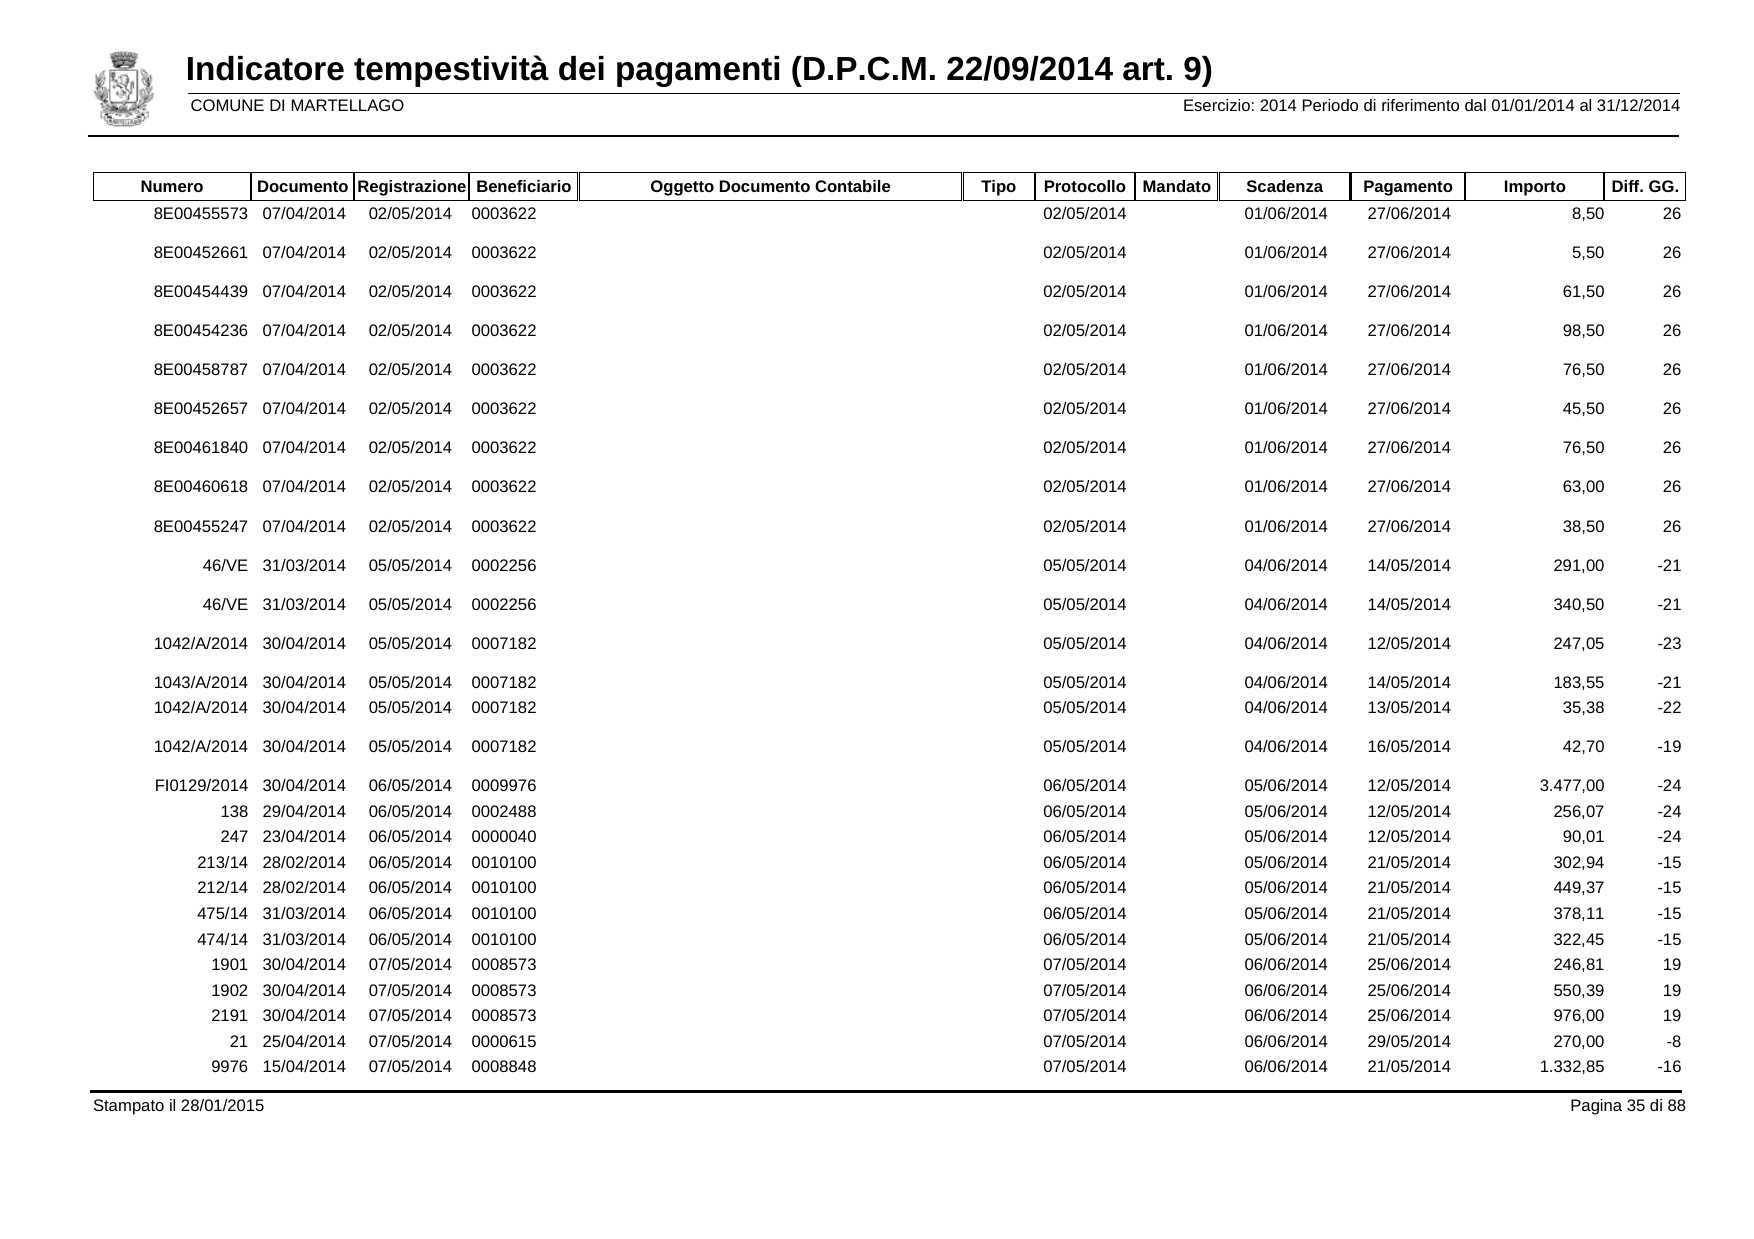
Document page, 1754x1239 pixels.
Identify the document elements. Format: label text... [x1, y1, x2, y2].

table_cell [354, 802, 360, 824]
table_cell [1681, 1031, 1753, 1054]
table_cell 76,50 [1468, 438, 1604, 461]
table_cell 05/06/2014 [1225, 904, 1347, 926]
table_cell 02/05/2014 [360, 399, 460, 422]
table_cell [1604, 698, 1610, 721]
table_cell 14/05/2014 [1353, 555, 1465, 578]
table_cell -16 [1610, 1057, 1681, 1079]
table_cell [354, 204, 360, 226]
table_cell [1198, 904, 1222, 926]
table_cell 30/04/2014 [254, 776, 354, 799]
table_cell 5,50 [1468, 243, 1604, 265]
table_cell 27/06/2014 [1353, 399, 1465, 422]
table_cell [582, 555, 965, 591]
table_cell [0, 1031, 95, 1054]
picture [92, 50, 159, 129]
table_cell [1604, 1031, 1610, 1054]
table_cell 449,37 [1468, 878, 1604, 901]
table_cell 04/06/2014 [1225, 673, 1347, 695]
table_cell 26 [1610, 282, 1681, 304]
table_cell [973, 980, 1028, 1003]
table_cell [460, 595, 471, 617]
table_cell [965, 477, 972, 500]
table_cell [1681, 438, 1753, 461]
table_cell [576, 634, 582, 656]
table_cell 01/06/2014 [1225, 282, 1347, 304]
table_cell [1681, 243, 1753, 265]
table_cell [1681, 595, 1753, 617]
table_cell [460, 516, 471, 539]
table_cell [0, 383, 582, 396]
table_cell 02/05/2014 [1035, 243, 1135, 265]
table_cell 25/04/2014 [254, 1031, 354, 1054]
table_cell [0, 51, 92, 90]
table_cell [354, 827, 360, 850]
table_cell 46/VE [95, 595, 248, 617]
table_cell [0, 204, 95, 226]
table_cell [0, 126, 93, 133]
table_cell [0, 243, 95, 265]
table_cell 02/05/2014 [1035, 516, 1135, 539]
table_cell [1135, 555, 1198, 578]
table_cell [965, 656, 1753, 669]
table_cell Registrazione [355, 173, 468, 200]
table_cell [1135, 827, 1198, 850]
table_cell 0009976 [471, 776, 576, 799]
table_cell 05/06/2014 [1225, 853, 1347, 875]
table_cell [1135, 878, 1198, 901]
table_cell [460, 980, 471, 1003]
table_cell [1029, 827, 1035, 850]
table_cell [1684, 126, 1753, 133]
table_cell [965, 578, 1753, 591]
table_cell [1029, 980, 1035, 1003]
table_cell 01/06/2014 [1225, 321, 1347, 343]
table_cell [460, 438, 471, 461]
table_cell [1681, 360, 1753, 383]
table_cell [965, 776, 972, 799]
table_cell [460, 204, 471, 226]
table_cell 61,50 [1468, 282, 1604, 304]
table_cell [0, 422, 582, 435]
table_cell COMUNE DI MARTELLAGO [190, 96, 915, 133]
table_cell [973, 802, 1028, 824]
table_cell 07/05/2014 [360, 1006, 460, 1028]
table_cell [1348, 477, 1353, 500]
table_cell [1604, 955, 1610, 977]
table_cell Importo [1466, 173, 1603, 200]
table_cell 27/06/2014 [1353, 516, 1465, 539]
table_cell [0, 555, 95, 578]
table_cell 16/05/2014 [1353, 737, 1465, 760]
table_cell [1198, 776, 1222, 799]
table_cell 27/06/2014 [1353, 360, 1465, 383]
table_cell 246,81 [1468, 955, 1604, 977]
table_cell [576, 516, 582, 539]
table_cell 1.332,85 [1468, 1057, 1604, 1079]
table_cell [1348, 634, 1353, 656]
table_cell [1029, 878, 1035, 901]
table_cell [1348, 282, 1353, 304]
table_cell [576, 1057, 582, 1079]
table_cell [1604, 243, 1610, 265]
table_cell [1604, 853, 1610, 875]
table_cell 302,94 [1468, 853, 1604, 875]
table_cell [1348, 1006, 1353, 1028]
table_cell [0, 634, 95, 656]
table_cell -22 [1610, 698, 1681, 721]
table_cell 05/05/2014 [360, 698, 460, 721]
table_cell [1681, 853, 1753, 875]
table_cell [582, 673, 965, 695]
table_cell [973, 929, 1028, 952]
table_cell [576, 438, 582, 461]
table_cell [576, 853, 582, 875]
table_cell [1681, 1006, 1753, 1028]
table_cell 183,55 [1468, 673, 1604, 695]
table_cell [354, 595, 360, 617]
table_cell [1198, 878, 1222, 901]
table_cell [354, 673, 360, 695]
table_cell [1198, 737, 1222, 760]
table_cell [965, 422, 1753, 435]
table_cell [363, 1096, 425, 1124]
table_cell 04/06/2014 [1225, 595, 1347, 617]
table_cell [1198, 1031, 1222, 1054]
table_cell [1029, 737, 1035, 760]
table_cell [159, 51, 183, 129]
table_cell [1135, 698, 1198, 721]
table_cell [1604, 980, 1610, 1003]
table_cell [1198, 282, 1222, 304]
table_cell [1684, 51, 1753, 90]
table_cell 02/05/2014 [1035, 204, 1135, 226]
table_cell [973, 1057, 1028, 1079]
table_cell [973, 737, 1028, 760]
table_cell 0002256 [471, 595, 576, 617]
table_cell [460, 1006, 471, 1028]
table_cell [1198, 673, 1222, 695]
table_cell 07/04/2014 [254, 321, 354, 343]
table_cell 45,50 [1468, 399, 1604, 422]
table_cell 26 [1610, 516, 1681, 539]
table_cell [460, 878, 471, 901]
table_cell [582, 282, 965, 318]
table_cell [973, 776, 1028, 799]
table_cell [0, 802, 95, 824]
table_cell 07/05/2014 [1035, 980, 1135, 1003]
table_cell [460, 634, 471, 656]
table_cell 256,07 [1468, 802, 1604, 824]
table_cell 0010100 [471, 929, 576, 952]
table_cell 19 [1610, 1006, 1681, 1028]
table_cell [965, 904, 972, 926]
table_cell [965, 673, 972, 695]
table_cell [354, 1057, 360, 1079]
table_cell [1348, 904, 1353, 926]
table_cell 23/04/2014 [254, 827, 354, 850]
table_cell [965, 721, 1753, 734]
table_cell 378,11 [1468, 904, 1604, 926]
table_cell -15 [1610, 853, 1681, 875]
table_cell [1135, 516, 1198, 539]
table_cell 02/05/2014 [360, 516, 460, 539]
table_cell 0007182 [471, 673, 576, 695]
table_cell 02/05/2014 [360, 360, 460, 383]
table_cell [973, 827, 1028, 850]
table_cell [0, 955, 95, 977]
table_cell [460, 1031, 471, 1054]
table_cell 04/06/2014 [1225, 555, 1347, 578]
table_cell [1604, 929, 1610, 952]
table_cell 02/05/2014 [360, 243, 460, 265]
table_cell 05/06/2014 [1225, 878, 1347, 901]
table_cell 21/05/2014 [1353, 878, 1465, 901]
table_cell [248, 853, 254, 875]
table_cell 04/06/2014 [1225, 698, 1347, 721]
table_cell [1029, 634, 1035, 656]
table_cell [1135, 1006, 1198, 1028]
table_cell [973, 516, 1028, 539]
table_cell 07/04/2014 [254, 399, 354, 422]
table_cell [248, 878, 254, 901]
table_cell [248, 438, 254, 461]
table_cell 31/03/2014 [254, 904, 354, 926]
table_cell [1348, 827, 1353, 850]
table_cell [1348, 360, 1353, 383]
table_cell 05/05/2014 [360, 737, 460, 760]
table_cell [1681, 698, 1753, 721]
table_cell [1293, 1096, 1386, 1124]
table_cell [582, 904, 965, 926]
table_cell Beneficiario [470, 173, 577, 200]
table_cell [965, 1006, 972, 1028]
table_cell 07/04/2014 [254, 516, 354, 539]
table_cell [1135, 360, 1198, 383]
table_cell 06/05/2014 [1035, 878, 1135, 901]
table_cell [582, 776, 965, 799]
table_cell [1348, 399, 1353, 422]
table_cell 07/05/2014 [1035, 1057, 1135, 1079]
table_cell 07/05/2014 [1035, 1031, 1135, 1054]
table_cell [1681, 776, 1753, 799]
table_cell [973, 878, 1028, 901]
table_cell [965, 595, 972, 617]
table_cell [1348, 204, 1353, 226]
table_cell [1198, 321, 1222, 343]
table_cell [1604, 555, 1610, 578]
table_cell 07/04/2014 [254, 477, 354, 500]
table_cell 05/06/2014 [1225, 827, 1347, 850]
table_cell [582, 516, 965, 552]
table_cell 46/VE [95, 555, 248, 578]
table_cell Mandato [1136, 173, 1217, 200]
table_cell -24 [1610, 776, 1681, 799]
table_cell 1043/A/2014 [95, 673, 248, 695]
table_cell [460, 853, 471, 875]
table_cell [1029, 477, 1035, 500]
table_cell 21/05/2014 [1353, 853, 1465, 875]
table_cell [248, 776, 254, 799]
table_cell Stampato il 28/01/2015 [93, 1096, 363, 1124]
table_cell [248, 955, 254, 977]
table_cell [1681, 321, 1753, 343]
table_cell 0003622 [471, 204, 576, 226]
table_cell [965, 383, 1753, 396]
table_cell 12/05/2014 [1353, 634, 1465, 656]
table_cell [965, 461, 1753, 474]
table_cell 0007182 [471, 634, 576, 656]
table_cell [582, 243, 965, 279]
table_cell 31/03/2014 [254, 929, 354, 952]
table_cell [1681, 955, 1753, 977]
table_cell [460, 243, 471, 265]
table_cell 27/06/2014 [1353, 282, 1465, 304]
table_cell Documento [252, 173, 353, 200]
table_cell [965, 802, 972, 824]
table_cell 25/06/2014 [1353, 955, 1465, 977]
table_cell [965, 516, 972, 539]
table_cell [1198, 1006, 1222, 1028]
table_cell [460, 929, 471, 952]
table_cell 06/05/2014 [1035, 929, 1135, 952]
table_cell [1198, 827, 1222, 850]
table_cell [1198, 399, 1222, 422]
table_cell 30/04/2014 [254, 634, 354, 656]
table_cell 07/04/2014 [254, 243, 354, 265]
table_cell 07/05/2014 [1035, 955, 1135, 977]
table_cell 27/06/2014 [1353, 321, 1465, 343]
table_cell [965, 539, 1753, 552]
table_cell -15 [1610, 929, 1681, 952]
table_cell [460, 1057, 471, 1079]
table_cell [973, 1031, 1028, 1054]
table_cell [354, 1006, 360, 1028]
table_cell 98,50 [1468, 321, 1604, 343]
table_cell [354, 282, 360, 304]
table_cell 02/05/2014 [360, 438, 460, 461]
table_cell [1198, 438, 1222, 461]
table_cell [0, 172, 93, 201]
table_cell [0, 138, 1753, 172]
table_cell [248, 737, 254, 760]
table_cell [576, 698, 582, 721]
table_cell 06/05/2014 [360, 776, 460, 799]
table_cell [582, 595, 965, 631]
table_cell [1348, 516, 1353, 539]
table_cell 76,50 [1468, 360, 1604, 383]
table_cell 28/02/2014 [254, 878, 354, 901]
table_cell 550,39 [1468, 980, 1604, 1003]
table_cell [1029, 1057, 1035, 1079]
table_cell Scadenza [1220, 173, 1349, 200]
table_cell 06/06/2014 [1225, 1057, 1347, 1079]
table_cell [0, 477, 95, 500]
table_cell [1604, 1057, 1610, 1079]
table_cell [1681, 204, 1753, 226]
table_cell [973, 204, 1028, 226]
table_cell 1901 [95, 955, 248, 977]
table_cell 01/06/2014 [1225, 204, 1347, 226]
table_cell [248, 595, 254, 617]
table_cell [1604, 878, 1610, 901]
table_cell 0003622 [471, 321, 576, 343]
table_cell 26 [1610, 399, 1681, 422]
table_cell [0, 516, 95, 539]
table_cell [965, 399, 972, 422]
table_cell [248, 243, 254, 265]
table_cell [248, 802, 254, 824]
table_cell [460, 737, 471, 760]
table_cell [1684, 96, 1753, 126]
table_cell 475/14 [95, 904, 248, 926]
table_cell [576, 980, 582, 1003]
table_cell 13/05/2014 [1353, 698, 1465, 721]
table_cell [1029, 321, 1035, 343]
table_cell 247 [95, 827, 248, 850]
table_cell [0, 698, 95, 721]
table_cell 8E00461840 [95, 438, 248, 461]
table_cell [973, 477, 1028, 500]
table_cell [460, 399, 471, 422]
table_cell [973, 555, 1028, 578]
table_cell 14/05/2014 [1353, 673, 1465, 695]
table_cell [576, 360, 582, 383]
table_cell [0, 461, 582, 474]
table_cell 30/04/2014 [254, 698, 354, 721]
table_cell [1681, 904, 1753, 926]
table_cell [576, 904, 582, 926]
table_cell [1198, 634, 1222, 656]
table_cell 42,70 [1468, 737, 1604, 760]
table_cell 30/04/2014 [254, 1006, 354, 1028]
table_cell [965, 1031, 972, 1054]
table_cell [582, 737, 965, 773]
table_cell 07/04/2014 [254, 282, 354, 304]
table_cell -15 [1610, 878, 1681, 901]
table_cell [1029, 516, 1035, 539]
table_cell 0003622 [471, 438, 576, 461]
table_cell [248, 477, 254, 500]
table_cell [354, 878, 360, 901]
table_cell [1681, 555, 1753, 578]
table_cell [973, 673, 1028, 695]
table_cell [1604, 673, 1610, 695]
table_cell [1604, 321, 1610, 343]
table_cell [0, 1080, 1753, 1091]
table_cell 05/05/2014 [1035, 595, 1135, 617]
table_cell [1135, 1031, 1198, 1054]
table_cell 0003622 [471, 360, 576, 383]
table_cell [1029, 955, 1035, 977]
table_cell 01/06/2014 [1225, 477, 1347, 500]
table_cell 29/04/2014 [254, 802, 354, 824]
table_cell 21/05/2014 [1353, 904, 1465, 926]
table_cell [973, 282, 1028, 304]
table_cell [1681, 282, 1753, 304]
table_cell 0008573 [471, 955, 576, 977]
table_cell [248, 360, 254, 383]
table_cell Oggetto Documento Contabile [580, 173, 961, 200]
table_cell 27/06/2014 [1353, 438, 1465, 461]
table_cell [0, 500, 582, 513]
table_cell [0, 878, 95, 901]
table_cell [1604, 282, 1610, 304]
table_cell 0008573 [471, 980, 576, 1003]
table_cell [965, 980, 972, 1003]
table_cell [965, 634, 972, 656]
table_cell [460, 802, 471, 824]
table_cell [1604, 802, 1610, 824]
table_cell [582, 1006, 965, 1028]
table_cell [0, 305, 582, 318]
table_cell [973, 853, 1028, 875]
table_cell [576, 929, 582, 952]
table_cell [1686, 172, 1753, 201]
table_cell 07/05/2014 [1035, 1006, 1135, 1028]
table_cell 05/05/2014 [1035, 555, 1135, 578]
table_cell [248, 980, 254, 1003]
table_cell [1348, 853, 1353, 875]
table_cell 02/05/2014 [1035, 360, 1135, 383]
table_cell [1604, 204, 1610, 226]
table_cell [582, 399, 965, 435]
table_cell [248, 698, 254, 721]
table_cell [973, 360, 1028, 383]
table_cell [0, 96, 92, 126]
table_cell [973, 438, 1028, 461]
table_cell [460, 776, 471, 799]
table_cell [973, 321, 1028, 343]
table_cell [1135, 321, 1198, 343]
table_cell 26 [1610, 321, 1681, 343]
table_cell 1042/A/2014 [95, 698, 248, 721]
table_cell Esercizio: 2014 Periodo di riferimento dal 01/01/2014 al 31/12/2014 [932, 96, 1680, 133]
table_cell [973, 955, 1028, 977]
table_cell [973, 399, 1028, 422]
table_cell [1604, 1006, 1610, 1028]
table_cell 06/05/2014 [360, 929, 460, 952]
table_cell [1029, 595, 1035, 617]
table_cell [1681, 878, 1753, 901]
table_cell [1348, 438, 1353, 461]
table_cell [576, 204, 582, 226]
table_cell 8E00452657 [95, 399, 248, 422]
table_cell 06/05/2014 [1035, 853, 1135, 875]
table_cell [1135, 776, 1198, 799]
table_cell [0, 737, 95, 760]
table_cell 06/06/2014 [1225, 955, 1347, 977]
table_cell [965, 321, 972, 343]
table_cell [965, 760, 1753, 773]
table_cell [0, 721, 582, 734]
table_cell [1348, 737, 1353, 760]
table_cell [248, 1057, 254, 1079]
table_cell [1029, 802, 1035, 824]
table_cell [354, 980, 360, 1003]
table_cell [1029, 282, 1035, 304]
table_cell 0007182 [471, 698, 576, 721]
table_cell [248, 904, 254, 926]
table_cell 05/05/2014 [1035, 737, 1135, 760]
table_cell [1029, 776, 1035, 799]
table_cell 07/05/2014 [360, 1057, 460, 1079]
table_cell [1604, 477, 1610, 500]
table_cell 0003622 [471, 399, 576, 422]
table_cell 12/05/2014 [1353, 827, 1465, 850]
table_cell 0010100 [471, 904, 576, 926]
table_cell -21 [1610, 555, 1681, 578]
table_cell 06/05/2014 [360, 853, 460, 875]
table_cell [576, 802, 582, 824]
table_cell [1135, 955, 1198, 977]
table_cell [1681, 1057, 1753, 1079]
table_cell [582, 477, 965, 513]
table_cell 30/04/2014 [254, 737, 354, 760]
table_cell [248, 516, 254, 539]
table_cell [1135, 904, 1198, 926]
table_cell 63,00 [1468, 477, 1604, 500]
table_cell [1029, 399, 1035, 422]
table_cell [354, 477, 360, 500]
table_cell [1681, 827, 1753, 850]
table_cell [1604, 776, 1610, 799]
table_cell [1029, 698, 1035, 721]
table_cell 30/04/2014 [254, 955, 354, 977]
table_cell 04/06/2014 [1225, 737, 1347, 760]
table_cell [1681, 980, 1753, 1003]
table_cell [915, 96, 932, 133]
table_cell [1135, 399, 1198, 422]
table_cell [576, 1006, 582, 1028]
table_cell [576, 776, 582, 799]
table_cell 0003622 [471, 516, 576, 539]
table_cell 212/14 [95, 878, 248, 901]
table_cell 06/05/2014 [1035, 802, 1135, 824]
table_cell [965, 1057, 972, 1079]
table_cell 21/05/2014 [1353, 1057, 1465, 1079]
table_cell [1029, 673, 1035, 695]
table_cell 291,00 [1468, 555, 1604, 578]
table_cell 01/06/2014 [1225, 243, 1347, 265]
table_cell [248, 555, 254, 578]
table_cell 07/05/2014 [360, 1031, 460, 1054]
table_cell [576, 737, 582, 760]
table_cell [1198, 204, 1222, 226]
table_cell [973, 904, 1028, 926]
table_cell 474/14 [95, 929, 248, 952]
table_cell [0, 265, 582, 279]
table_cell 02/05/2014 [1035, 477, 1135, 500]
table_cell [1604, 595, 1610, 617]
table_cell [965, 555, 972, 578]
table_cell [93, 129, 183, 133]
table_cell [0, 595, 95, 617]
table_cell [0, 904, 95, 926]
table_cell [576, 321, 582, 343]
table_cell [425, 1096, 1293, 1124]
table_cell [1198, 595, 1222, 617]
table_cell [1029, 904, 1035, 926]
table_cell 01/06/2014 [1225, 399, 1347, 422]
table_cell [0, 438, 95, 461]
table_cell [1604, 399, 1610, 422]
table_cell [973, 634, 1028, 656]
table_cell [1348, 1031, 1353, 1054]
table_cell [248, 204, 254, 226]
table_cell Numero [94, 173, 250, 200]
table_cell [965, 344, 1753, 357]
table_cell [0, 226, 582, 240]
table_cell 0003622 [471, 282, 576, 304]
table_cell -19 [1610, 737, 1681, 760]
table_cell [965, 698, 972, 721]
table_cell [1681, 673, 1753, 695]
table_cell [1135, 929, 1198, 952]
table_cell [354, 737, 360, 760]
table_cell 29/05/2014 [1353, 1031, 1465, 1054]
table_cell 05/05/2014 [1035, 634, 1135, 656]
table_cell [965, 438, 972, 461]
table_cell 0003622 [471, 243, 576, 265]
table_cell [582, 980, 965, 1003]
table_cell Diff. GG. [1605, 173, 1685, 200]
table_cell 01/06/2014 [1225, 438, 1347, 461]
table_cell [1135, 282, 1198, 304]
table_cell [0, 344, 582, 357]
table_cell [354, 243, 360, 265]
table_cell 340,50 [1468, 595, 1604, 617]
table_cell 05/05/2014 [360, 673, 460, 695]
table_cell 213/14 [95, 853, 248, 875]
table_cell 1902 [95, 980, 248, 1003]
table_cell 0008848 [471, 1057, 576, 1079]
table_cell [576, 555, 582, 578]
table_cell Pagina 35 di 88 [1386, 1096, 1686, 1124]
table_cell [1198, 698, 1222, 721]
table_cell [460, 955, 471, 977]
table_cell [1604, 360, 1610, 383]
table_cell 02/05/2014 [1035, 399, 1135, 422]
table_cell [582, 802, 965, 824]
table_cell [582, 878, 965, 901]
table_cell 8E00455247 [95, 516, 248, 539]
table_cell [1135, 853, 1198, 875]
table_cell 9976 [95, 1057, 248, 1079]
table_cell [1198, 802, 1222, 824]
table_cell [1604, 904, 1610, 926]
table_cell [460, 673, 471, 695]
table_cell [965, 265, 1753, 279]
table_cell [354, 399, 360, 422]
table_cell [1198, 477, 1222, 500]
table_cell 02/05/2014 [360, 204, 460, 226]
table_cell 0010100 [471, 853, 576, 875]
table_cell [248, 399, 254, 422]
table_cell -15 [1610, 904, 1681, 926]
table_cell [0, 760, 582, 773]
table_cell 02/05/2014 [360, 282, 460, 304]
table_cell 19 [1610, 980, 1681, 1003]
table_cell [0, 853, 95, 875]
table_cell -21 [1610, 673, 1681, 695]
table_cell [1681, 516, 1753, 539]
table_cell 0000040 [471, 827, 576, 850]
table_cell [248, 282, 254, 304]
table_cell 26 [1610, 204, 1681, 226]
table_cell [0, 399, 95, 422]
table_cell [582, 321, 965, 357]
table_cell 0008573 [471, 1006, 576, 1028]
table_cell [582, 204, 965, 240]
table_cell [1029, 438, 1035, 461]
table_cell [354, 438, 360, 461]
table_cell 247,05 [1468, 634, 1604, 656]
table_cell [1198, 1057, 1222, 1079]
table_cell 06/05/2014 [1035, 776, 1135, 799]
table_cell [1198, 980, 1222, 1003]
table_cell [248, 673, 254, 695]
table_cell [965, 929, 972, 952]
table_cell [1135, 243, 1198, 265]
table_cell [1198, 555, 1222, 578]
table_cell [1604, 827, 1610, 850]
table_cell 21/05/2014 [1353, 929, 1465, 952]
table_cell -21 [1610, 595, 1681, 617]
table_cell [582, 955, 965, 977]
table_cell [1029, 1031, 1035, 1054]
table_cell [460, 555, 471, 578]
table_cell [1135, 477, 1198, 500]
table_cell 05/06/2014 [1225, 929, 1347, 952]
table_cell [965, 737, 972, 760]
table_cell [1681, 477, 1753, 500]
table_cell 05/05/2014 [1035, 673, 1135, 695]
table_cell -24 [1610, 827, 1681, 850]
table_cell [582, 360, 965, 396]
table_cell [576, 282, 582, 304]
table_cell [1348, 698, 1353, 721]
table_cell [354, 360, 360, 383]
table_cell [248, 1006, 254, 1028]
table_cell [1348, 595, 1353, 617]
table_cell [1029, 555, 1035, 578]
table_cell [248, 827, 254, 850]
table_cell [248, 321, 254, 343]
table_cell [1198, 853, 1222, 875]
table_cell 02/05/2014 [1035, 282, 1135, 304]
table_cell 270,00 [1468, 1031, 1604, 1054]
table_cell [1198, 516, 1222, 539]
table_cell [354, 1031, 360, 1054]
table_cell [1604, 634, 1610, 656]
table_cell 30/04/2014 [254, 980, 354, 1003]
table_cell 15/04/2014 [254, 1057, 354, 1079]
table_cell [354, 698, 360, 721]
table_cell [1681, 737, 1753, 760]
table_cell 26 [1610, 438, 1681, 461]
table_cell [1686, 1096, 1753, 1124]
table_cell [965, 955, 972, 977]
table_cell -8 [1610, 1031, 1681, 1054]
table_cell 8E00454236 [95, 321, 248, 343]
table_cell 14/05/2014 [1353, 595, 1465, 617]
table_cell [973, 1006, 1028, 1028]
table_cell [965, 282, 972, 304]
table_cell [965, 500, 1753, 513]
table_cell [1198, 955, 1222, 977]
table_cell [1681, 802, 1753, 824]
table_cell 0002488 [471, 802, 576, 824]
table_cell [460, 477, 471, 500]
table_cell [1348, 980, 1353, 1003]
table_cell 8E00460618 [95, 477, 248, 500]
table_cell 06/05/2014 [360, 904, 460, 926]
table_cell [354, 516, 360, 539]
table_cell Tipo [964, 173, 1034, 200]
table_cell [0, 980, 95, 1003]
table_cell [965, 853, 972, 875]
table_cell [248, 1031, 254, 1054]
table_header [0, 0, 1753, 49]
table_cell [1348, 321, 1353, 343]
table_cell [582, 698, 965, 734]
table_cell [354, 955, 360, 977]
table_cell [1604, 737, 1610, 760]
table_cell [1348, 555, 1353, 578]
table_cell [0, 282, 95, 304]
table_cell 07/05/2014 [360, 955, 460, 977]
table_cell [965, 226, 1753, 240]
table_cell [582, 853, 965, 875]
table_cell [1348, 673, 1353, 695]
table_cell [0, 776, 95, 799]
table_cell [965, 878, 972, 901]
table_cell [1029, 1006, 1035, 1028]
table_cell 0003622 [471, 477, 576, 500]
table_cell [0, 321, 95, 343]
table_cell [1681, 634, 1753, 656]
table_cell [0, 617, 582, 631]
table_cell [1348, 243, 1353, 265]
table_cell FI0129/2014 [95, 776, 248, 799]
table_cell 21 [95, 1031, 248, 1054]
table_cell [973, 243, 1028, 265]
table_cell [0, 827, 95, 850]
table_cell [576, 827, 582, 850]
table_cell [186, 96, 190, 133]
table_cell [0, 539, 582, 552]
table_cell -24 [1610, 802, 1681, 824]
table_cell [1198, 360, 1222, 383]
table_cell 1042/A/2014 [95, 634, 248, 656]
table_cell [354, 929, 360, 952]
table_cell [0, 360, 95, 383]
table_cell [1348, 955, 1353, 977]
table_cell 28/02/2014 [254, 853, 354, 875]
table_cell [582, 929, 965, 952]
table_cell [973, 698, 1028, 721]
table_cell Protocollo [1036, 173, 1134, 200]
table_cell [965, 827, 972, 850]
table_cell 07/04/2014 [254, 204, 354, 226]
table_cell [1348, 802, 1353, 824]
table_cell 1042/A/2014 [95, 737, 248, 760]
table_cell 06/06/2014 [1225, 980, 1347, 1003]
table_cell 12/05/2014 [1353, 776, 1465, 799]
table_cell [576, 399, 582, 422]
table_cell [1348, 929, 1353, 952]
table_cell [460, 321, 471, 343]
table_cell 02/05/2014 [1035, 438, 1135, 461]
table_cell [1135, 1057, 1198, 1079]
table_cell 0007182 [471, 737, 576, 760]
table_cell 07/04/2014 [254, 438, 354, 461]
table_cell 05/05/2014 [360, 595, 460, 617]
table_cell 04/06/2014 [1225, 634, 1347, 656]
table_cell 05/05/2014 [360, 555, 460, 578]
table_cell [0, 1096, 93, 1124]
table_cell 27/06/2014 [1353, 204, 1465, 226]
table_cell [1348, 776, 1353, 799]
table_cell 35,38 [1468, 698, 1604, 721]
table_cell [1135, 634, 1198, 656]
table_cell [0, 656, 582, 669]
table_cell [0, 673, 95, 695]
table_cell 06/06/2014 [1225, 1006, 1347, 1028]
table_cell [0, 578, 582, 591]
table_cell [965, 204, 972, 226]
table_cell 05/05/2014 [1035, 698, 1135, 721]
table_header Indicatore tempestività dei pagamenti (D.P.C.M. 22/09/2014 art. 9) [186, 50, 1683, 90]
table_cell [1029, 360, 1035, 383]
table_cell [576, 595, 582, 617]
table_cell [973, 595, 1028, 617]
table_cell [460, 282, 471, 304]
table_cell [0, 1057, 95, 1079]
table_cell [1681, 929, 1753, 952]
table_cell 26 [1610, 360, 1681, 383]
table_cell [354, 321, 360, 343]
table_cell 27/06/2014 [1353, 477, 1465, 500]
table_cell [582, 827, 965, 850]
table_cell [965, 617, 1753, 631]
table_cell [1029, 204, 1035, 226]
table_cell 25/06/2014 [1353, 1006, 1465, 1028]
table_cell [1198, 243, 1222, 265]
table_cell [1135, 438, 1198, 461]
table_cell [354, 634, 360, 656]
table_cell 07/05/2014 [360, 980, 460, 1003]
table_cell [582, 1031, 965, 1054]
table_cell [460, 904, 471, 926]
table_cell 06/05/2014 [1035, 827, 1135, 850]
table_cell [1029, 243, 1035, 265]
table_cell 06/05/2014 [360, 802, 460, 824]
table_cell 01/06/2014 [1225, 516, 1347, 539]
table_cell [0, 1006, 95, 1028]
table_cell [1135, 595, 1198, 617]
table_cell 38,50 [1468, 516, 1604, 539]
table_cell [965, 243, 972, 265]
table_cell 07/04/2014 [254, 360, 354, 383]
table_cell [1135, 204, 1198, 226]
table_cell [576, 673, 582, 695]
table_cell 30/04/2014 [254, 673, 354, 695]
table_cell [248, 634, 254, 656]
table_cell 8E00458787 [95, 360, 248, 383]
table_cell 138 [95, 802, 248, 824]
table_cell 31/03/2014 [254, 555, 354, 578]
table_cell 06/05/2014 [1035, 904, 1135, 926]
table_cell [1198, 929, 1222, 952]
table_cell [582, 634, 965, 669]
table_cell 0002256 [471, 555, 576, 578]
table_cell [1348, 1057, 1353, 1079]
table_cell [576, 477, 582, 500]
table_cell 90,01 [1468, 827, 1604, 850]
table_cell 8E00455573 [95, 204, 248, 226]
table_cell 26 [1610, 243, 1681, 265]
table_cell [576, 878, 582, 901]
table_cell 8,50 [1468, 204, 1604, 226]
table_cell 05/06/2014 [1225, 776, 1347, 799]
table_cell [354, 853, 360, 875]
table_cell [354, 776, 360, 799]
table_cell 0010100 [471, 878, 576, 901]
table_cell 02/05/2014 [360, 477, 460, 500]
table_cell 06/06/2014 [1225, 1031, 1347, 1054]
table_cell [1135, 673, 1198, 695]
table_cell 02/05/2014 [360, 321, 460, 343]
table_cell 976,00 [1468, 1006, 1604, 1028]
table_cell [460, 360, 471, 383]
table_cell [1135, 737, 1198, 760]
table_cell [1029, 853, 1035, 875]
table_cell 05/05/2014 [360, 634, 460, 656]
table_cell [1681, 399, 1753, 422]
table_cell 06/05/2014 [360, 878, 460, 901]
table_cell 8E00454439 [95, 282, 248, 304]
table_cell 25/06/2014 [1353, 980, 1465, 1003]
table_cell 322,45 [1468, 929, 1604, 952]
table_cell 2191 [95, 1006, 248, 1028]
table_cell 31/03/2014 [254, 595, 354, 617]
table_cell [1135, 802, 1198, 824]
table_cell 3.477,00 [1468, 776, 1604, 799]
table_cell [1604, 516, 1610, 539]
table_cell [248, 929, 254, 952]
table_cell 06/05/2014 [360, 827, 460, 850]
table_cell [576, 955, 582, 977]
table_cell [460, 827, 471, 850]
table_cell 27/06/2014 [1353, 243, 1465, 265]
table_cell [354, 555, 360, 578]
table_cell 05/06/2014 [1225, 802, 1347, 824]
table_cell [965, 360, 972, 383]
table_cell 8E00452661 [95, 243, 248, 265]
table_cell 19 [1610, 955, 1681, 977]
table_cell [0, 929, 95, 952]
table_cell -23 [1610, 634, 1681, 656]
table_cell [1348, 878, 1353, 901]
table_cell 12/05/2014 [1353, 802, 1465, 824]
table_cell [1029, 929, 1035, 952]
table_cell 0000615 [471, 1031, 576, 1054]
table_cell [460, 698, 471, 721]
table_cell [582, 438, 965, 474]
table_cell 01/06/2014 [1225, 360, 1347, 383]
table_cell [576, 1031, 582, 1054]
table_cell [965, 305, 1753, 318]
table_cell [582, 1057, 965, 1079]
table_cell Pagamento [1352, 173, 1464, 200]
table_cell [1604, 438, 1610, 461]
table_cell 26 [1610, 477, 1681, 500]
table_cell [1135, 980, 1198, 1003]
table_cell [576, 243, 582, 265]
table_cell [354, 904, 360, 926]
table_cell 02/05/2014 [1035, 321, 1135, 343]
